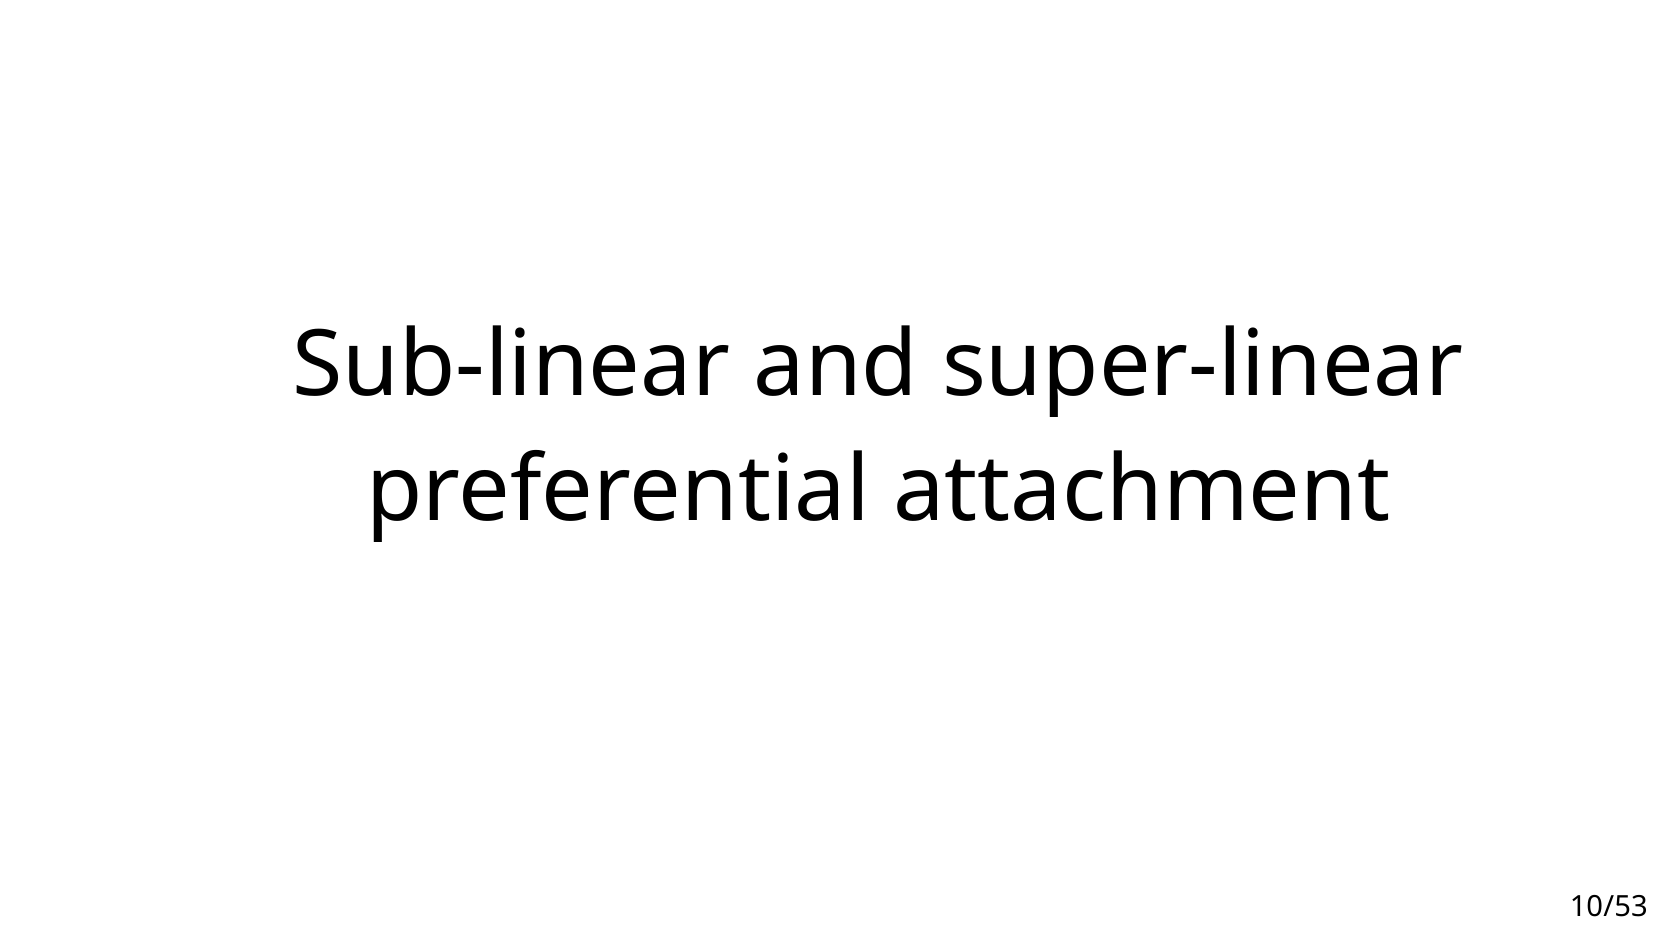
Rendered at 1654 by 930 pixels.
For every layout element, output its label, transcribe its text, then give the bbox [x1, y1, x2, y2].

title Sub-linear and super-linear preferential attachment [134, 293, 1623, 552]
